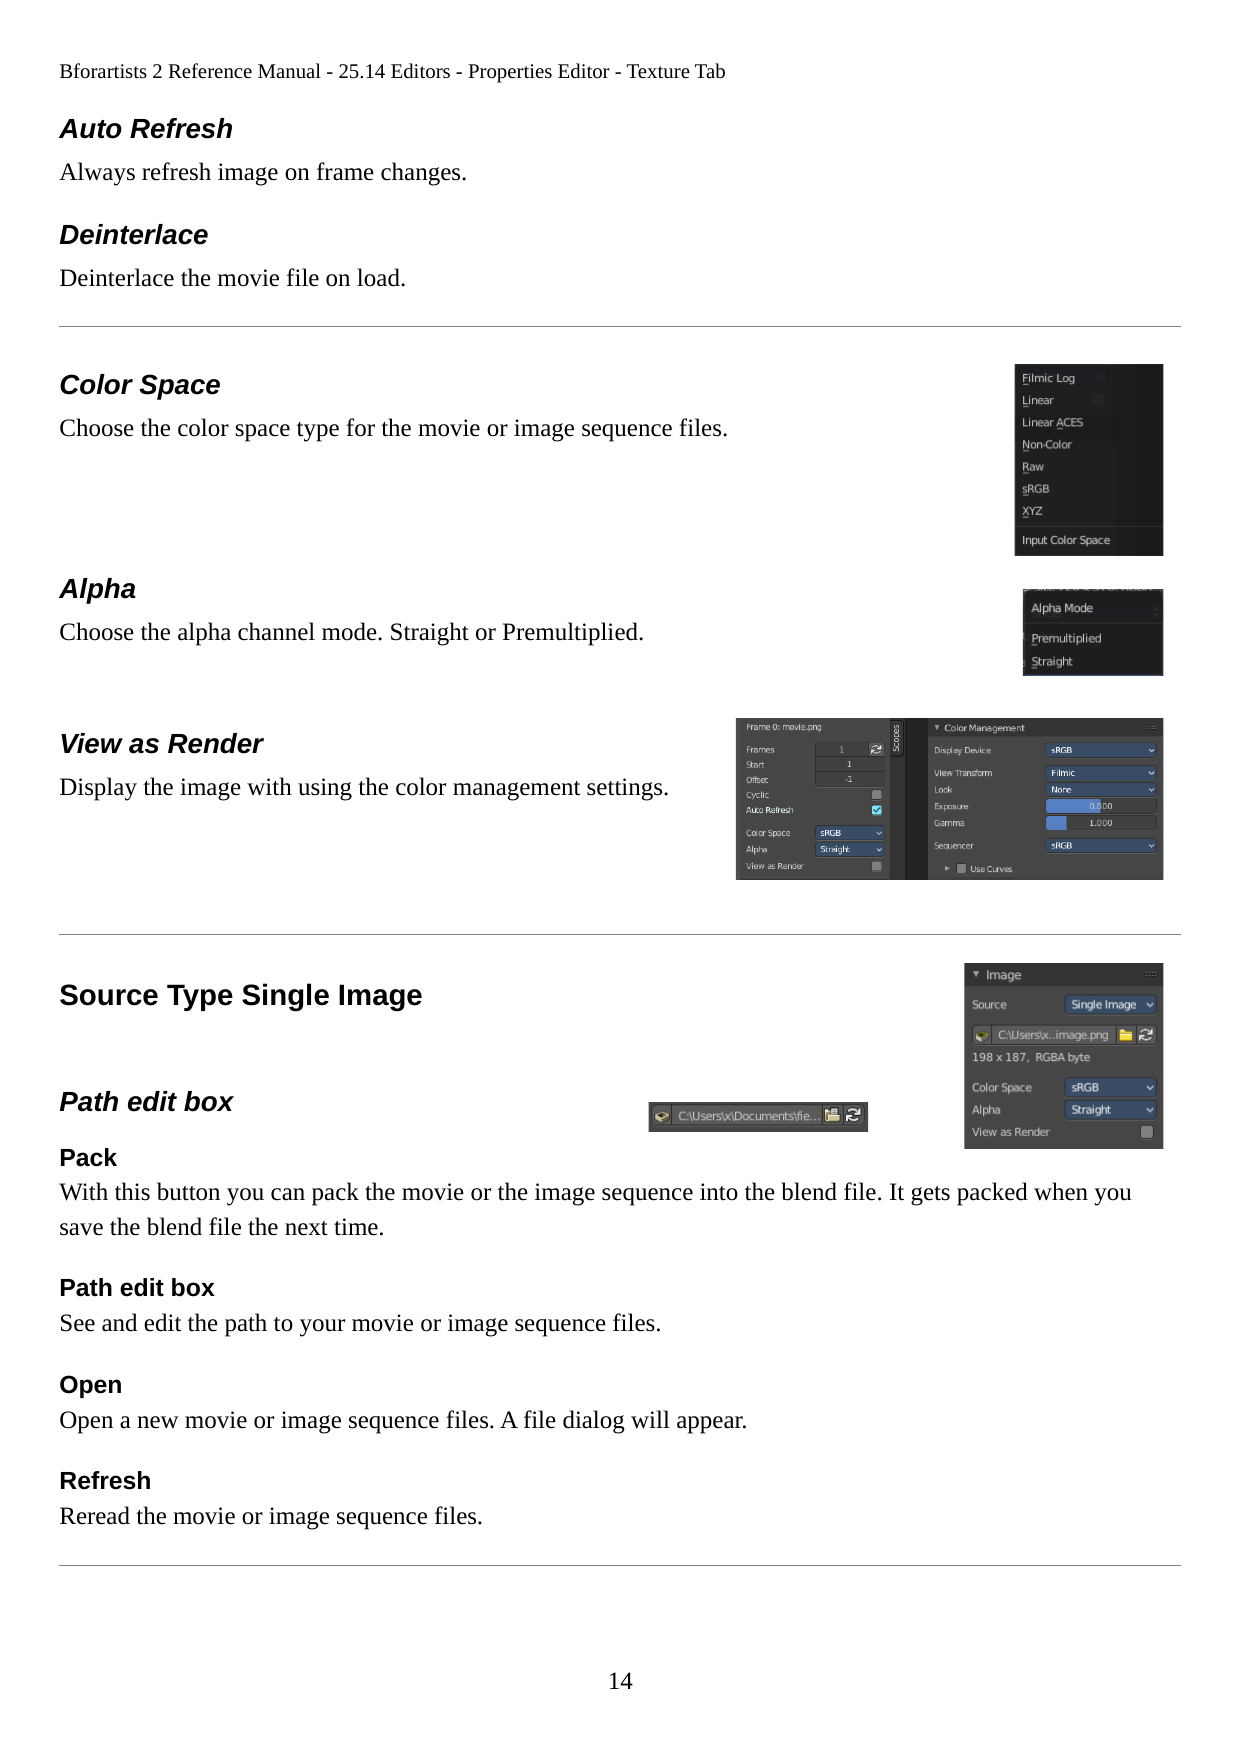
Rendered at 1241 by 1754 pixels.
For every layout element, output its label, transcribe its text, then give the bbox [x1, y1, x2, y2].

text With this button you can pack the movie or the image sequence into the blend file. It gets packed when you save the blend file the next time. [59, 1177, 1181, 1241]
subtitle View as Render [59, 728, 735, 759]
picture [1022, 589, 1164, 676]
text Reread the movie or image sequence files. [59, 1501, 1181, 1530]
text Display the image with using the color management settings. [59, 772, 735, 801]
text See and edit the path to your movie or image sequence files. [59, 1308, 1181, 1337]
subtitle [1164, 369, 1181, 401]
subtitle Source Type Single Image [59, 978, 964, 1012]
subtitle Open [59, 1370, 1181, 1398]
text Choose the color space type for the movie or image sequence files. [59, 413, 1014, 442]
text Deinterlace the movie file on load. [59, 263, 1181, 292]
picture [735, 718, 1164, 880]
subtitle Deinterlace [59, 218, 1181, 250]
subtitle [1164, 978, 1181, 1012]
picture [1014, 364, 1164, 556]
subtitle Path edit box [59, 1273, 1181, 1302]
picture [964, 963, 1164, 1149]
subtitle Color Space [59, 369, 1014, 401]
subtitle Alpha [59, 573, 1181, 604]
text Choose the alpha channel mode. Straight or Premultiplied. [59, 617, 1022, 646]
subtitle [1164, 1086, 1181, 1118]
subtitle Refresh [59, 1466, 1181, 1495]
text Always refresh image on frame changes. [59, 157, 1181, 186]
subtitle Pack [59, 1143, 1181, 1171]
picture [648, 1102, 869, 1132]
text Open a new movie or image sequence files. A file dialog will appear. [59, 1405, 1181, 1433]
subtitle Path edit box [59, 1086, 964, 1118]
subtitle [1164, 728, 1181, 759]
subtitle Auto Refresh [59, 113, 1181, 144]
